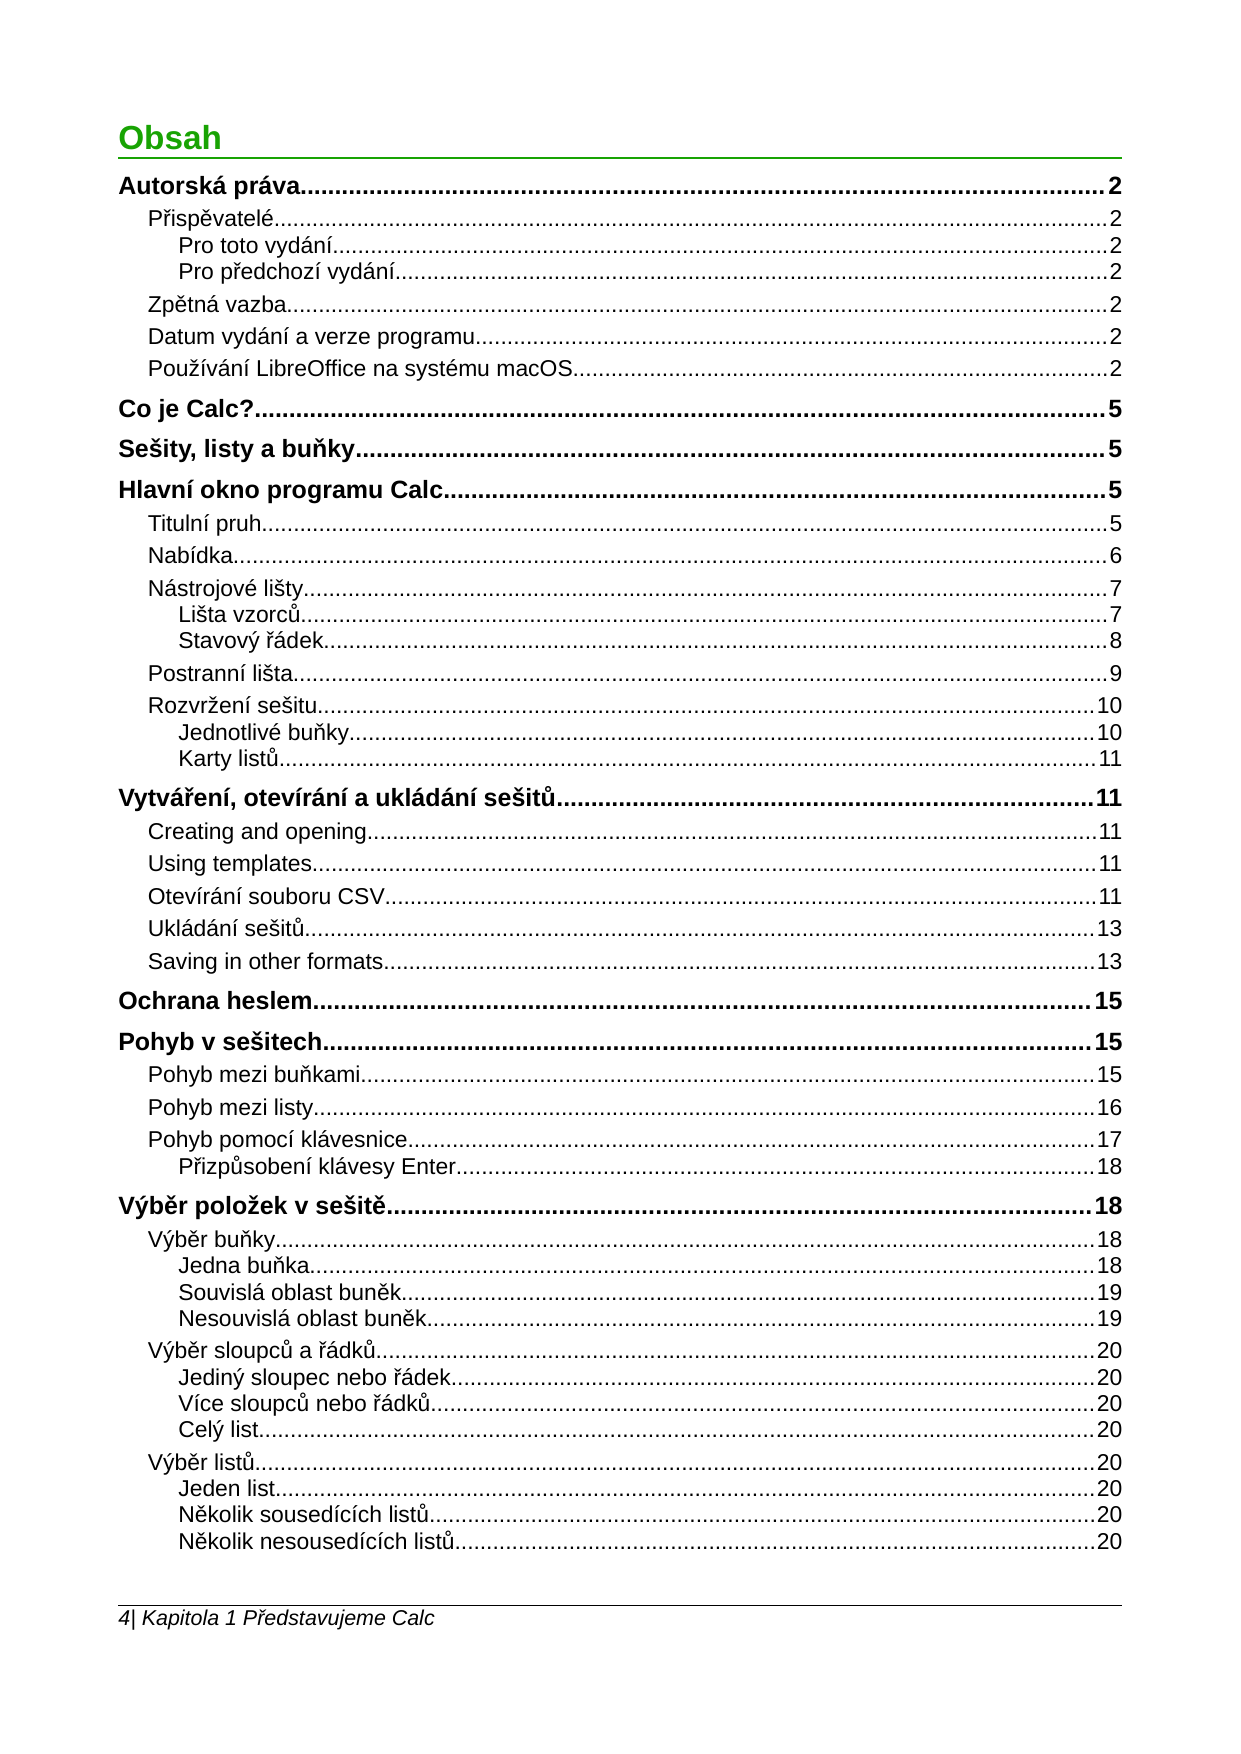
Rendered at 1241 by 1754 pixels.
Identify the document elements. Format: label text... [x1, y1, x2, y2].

text Více sloupců nebo řádků 20 [178, 1390, 1122, 1416]
text Rozvržení sešitu 10 [148, 692, 1122, 718]
subtitle Obsah [118, 118, 1122, 157]
text Ochrana heslem 15 [118, 986, 1122, 1015]
text Nesouvislá oblast buněk 19 [178, 1305, 1122, 1331]
text Stavový řádek 8 [178, 627, 1122, 654]
text Přizpůsobení klávesy Enter 18 [178, 1153, 1122, 1179]
text Pohyb mezi buňkami 15 [148, 1061, 1122, 1088]
text Pohyb pomocí klávesnice 17 [148, 1126, 1122, 1153]
text Pohyb v sešitech 15 [118, 1027, 1122, 1055]
text Hlavní okno programu Calc 5 [118, 475, 1122, 504]
text Jednotlivé buňky 10 [178, 718, 1122, 745]
text Výběr buňky 18 [148, 1226, 1122, 1252]
text Souvislá oblast buněk 19 [178, 1278, 1122, 1305]
text Vytváření, otevírání a ukládání sešitů 11 [118, 783, 1122, 812]
text Nástrojové lišty 7 [148, 575, 1122, 601]
text Celý list 20 [178, 1416, 1122, 1443]
text Titulní pruh 5 [148, 510, 1122, 536]
text Jeden list 20 [178, 1475, 1122, 1501]
text Zpětná vazba 2 [148, 291, 1122, 317]
text Pro předchozí vydání 2 [178, 258, 1122, 284]
text Sešity, listy a buňky 5 [118, 434, 1122, 463]
text Jediný sloupec nebo řádek 20 [178, 1363, 1122, 1390]
text Pohyb mezi listy 16 [148, 1094, 1122, 1120]
text Postranní lišta 9 [148, 660, 1122, 686]
text Nabídka 6 [148, 542, 1122, 569]
text Otevírání souboru CSV 11 [148, 883, 1122, 909]
text Ukládání sešitů 13 [148, 915, 1122, 942]
text Autorská práva 2 [118, 171, 1122, 199]
text Lišta vzorců 7 [178, 601, 1122, 627]
text Výběr položek v sešitě 18 [118, 1191, 1122, 1220]
text Co je Calc? 5 [118, 394, 1122, 422]
text Přispěvatelé 2 [148, 205, 1122, 232]
text Karty listů 11 [178, 745, 1122, 771]
text Několik sousedících listů 20 [178, 1501, 1122, 1528]
text Pro toto vydání 2 [178, 232, 1122, 258]
text Creating and opening 11 [148, 818, 1122, 844]
text Saving in other formats 13 [148, 948, 1122, 974]
text Několik nesousedících listů 20 [178, 1528, 1122, 1554]
text Používání LibreOffice na systému macOS 2 [148, 355, 1122, 382]
text Datum vydání a verze programu 2 [148, 323, 1122, 349]
text Výběr sloupců a řádků 20 [148, 1337, 1122, 1363]
text Using templates 11 [148, 850, 1122, 877]
text Jedna buňka 18 [178, 1252, 1122, 1278]
text Výběr listů 20 [148, 1449, 1122, 1475]
